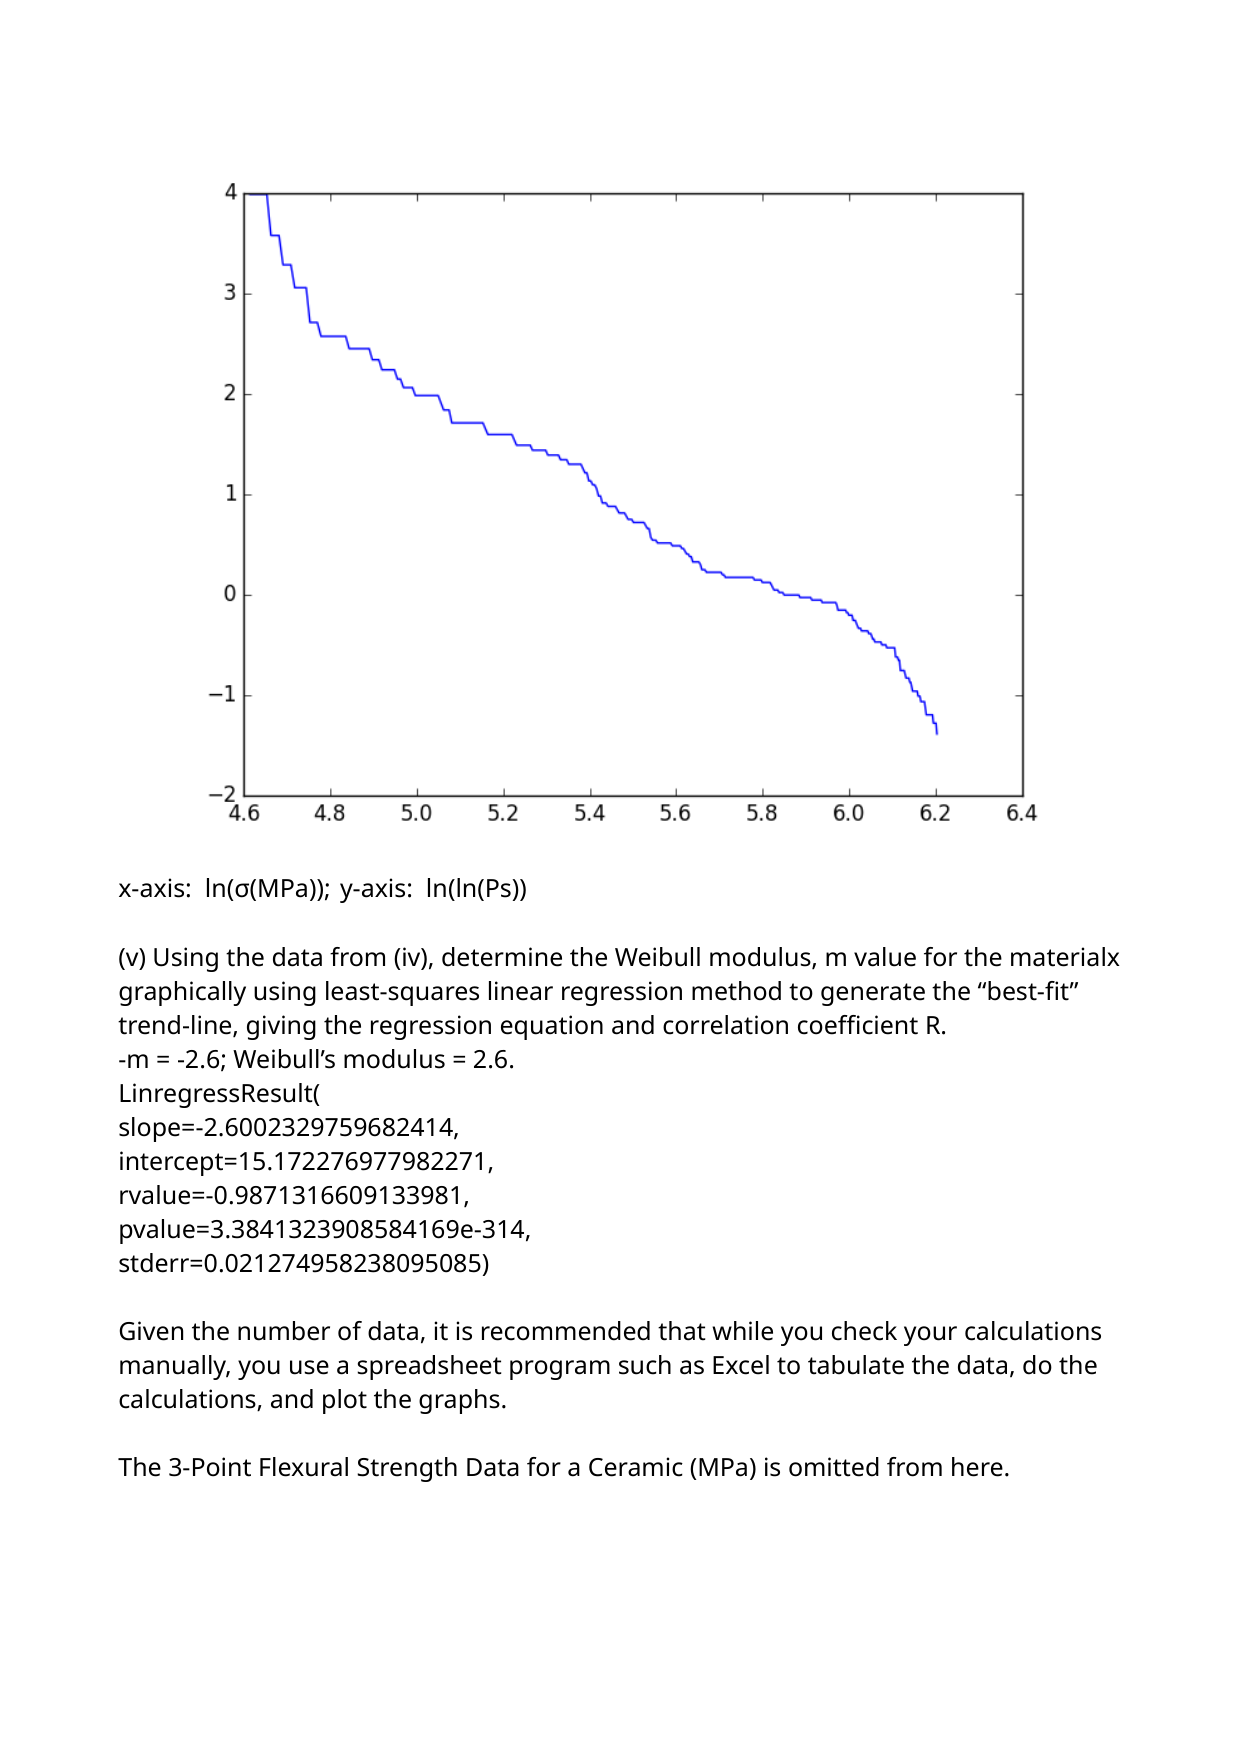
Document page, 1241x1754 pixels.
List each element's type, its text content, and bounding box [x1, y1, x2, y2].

text manually, you use a spreadsheet program such as Excel to tabulate the data, do the [118, 1348, 1122, 1382]
text graphically using least-squares linear regression method to generate the “best-fit” [118, 973, 1122, 1007]
text stderr=0.021274958238095085) [118, 1246, 1122, 1280]
text calculations, and plot the graphs. [118, 1382, 1122, 1416]
text rvalue=-0.9871316609133981, [118, 1178, 1122, 1212]
text -m = -2.6; Weibull’s modulus = 2.6. [118, 1041, 1122, 1075]
text (v) Using the data from (iv), determine the Weibull modulus, m value for the materialx [118, 939, 1122, 973]
text Given the number of data, it is recommended that while you check your calculations [118, 1314, 1122, 1348]
text trend-line, giving the regression equation and correlation coefficient R. [118, 1007, 1122, 1041]
text LinregressResult( [118, 1075, 1122, 1109]
picture [118, 118, 1123, 871]
text x-axis: ln(σ(MPa)); y-axis: ln(ln(Ps)) [118, 871, 1122, 905]
text slope=-2.6002329759682414, [118, 1109, 1122, 1143]
text pvalue=3.3841323908584169e-314, [118, 1212, 1122, 1246]
text intercept=15.172276977982271, [118, 1143, 1122, 1178]
text The 3-Point Flexural Strength Data for a Ceramic (MPa) is omitted from here. [118, 1450, 1122, 1484]
